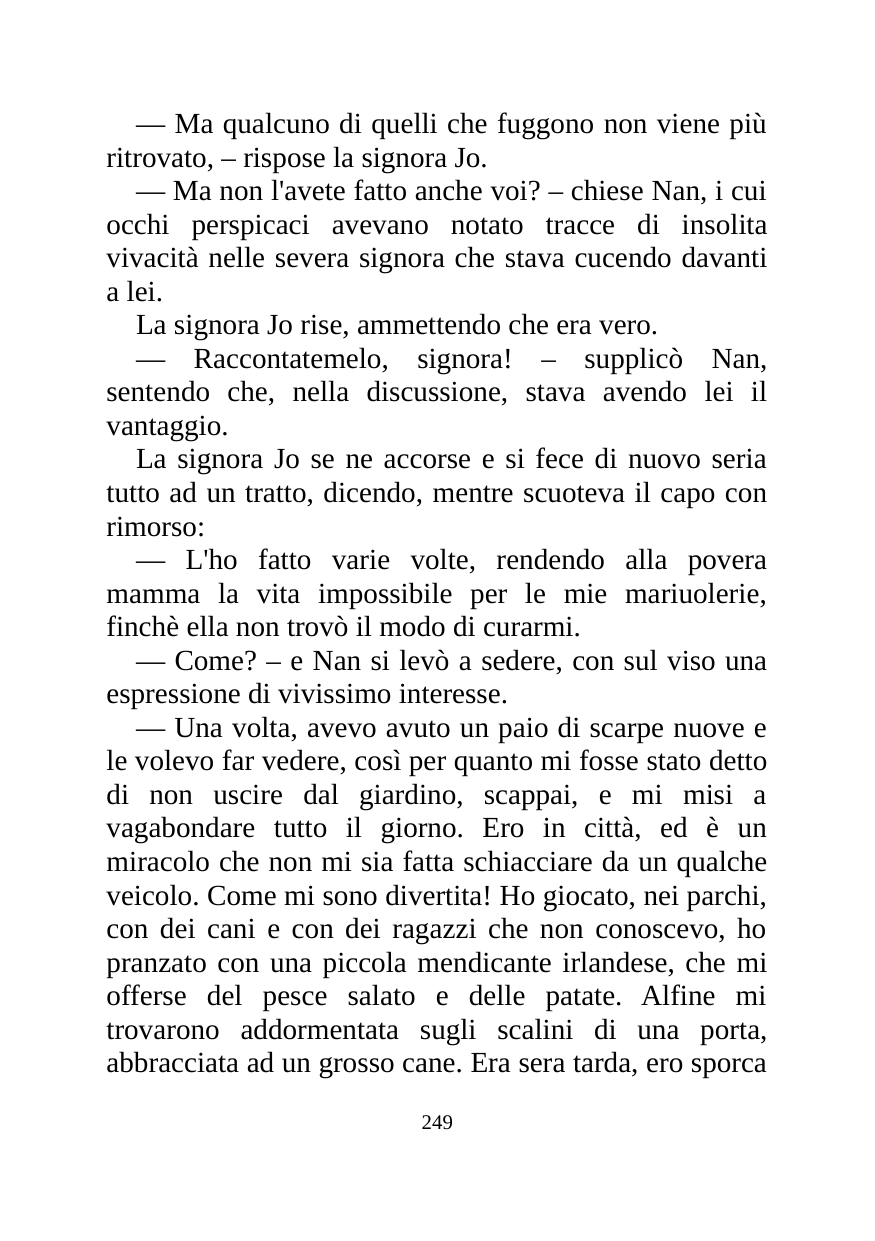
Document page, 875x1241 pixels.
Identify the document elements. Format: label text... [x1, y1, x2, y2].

text La signora Jo se ne accorse e si fece di nuovo seria tutto ad un tratto, dicendo, mentre scuoteva il capo con rimorso: [106, 442, 768, 542]
text — Ma non l'avete fatto anche voi? – chiese Nan, i cui occhi perspicaci avevano notato tracce di insolita vivacità nelle severa signora che stava cucendo davanti a lei. [106, 173, 768, 307]
text — L'ho fatto varie volte, rendendo alla povera mamma la vita impossibile per le mie mariuolerie, finchè ella non trovò il modo di curarmi. [106, 542, 768, 643]
text — Raccontatemelo, signora! – supplicò Nan, sentendo che, nella discussione, stava avendo lei il vantaggio. [106, 341, 768, 442]
text — Una volta, avevo avuto un paio di scarpe nuove e le volevo far vedere, così per quanto mi fosse stato detto di non uscire dal giardino, scappai, e mi misi a vagabondare tutto il giorno. Ero in città, ed è un miracolo che non mi sia fatta schiacciare da un qualche veicolo. Come mi sono divertita! Ho giocato, nei parchi, con dei cani e con dei ragazzi che non conoscevo, ho pranzato con una piccola mendicante irlandese, che mi offerse del pesce salato e delle patate. Alfine mi trovarono addormentata sugli scalini di una porta, abbracciata ad un grosso cane. Era sera tarda, ero sporca [106, 710, 768, 1079]
text La signora Jo rise, ammettendo che era vero. [106, 307, 768, 341]
text — Ma qualcuno di quelli che fuggono non viene più ritrovato, – rispose la signora Jo. [106, 106, 768, 173]
text — Come? – e Nan si levò a sedere, con sul viso una espressione di vivissimo interesse. [106, 643, 768, 710]
